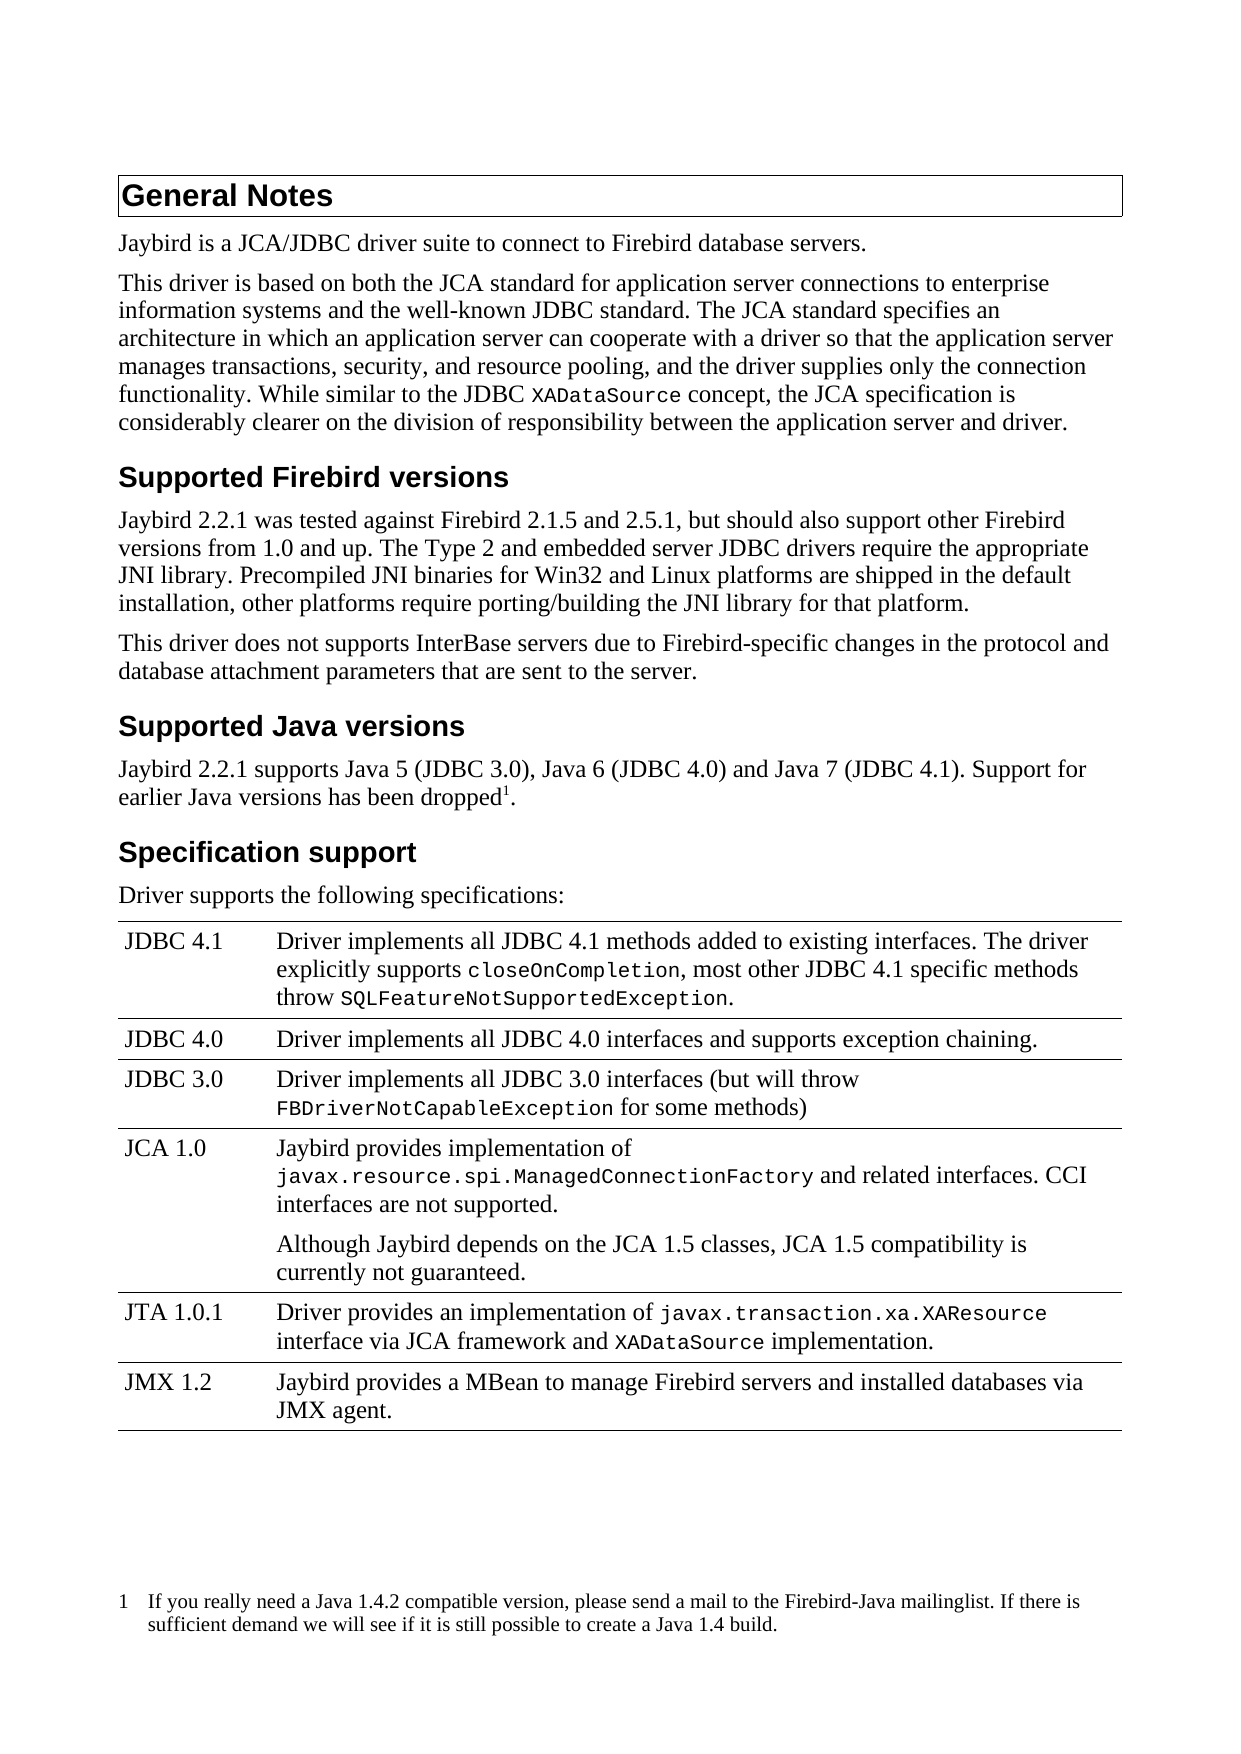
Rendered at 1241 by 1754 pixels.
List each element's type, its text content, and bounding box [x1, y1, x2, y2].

table_cell Driver provides an implementation of javax.transaction.xa.XAResource interface via JCA framework and XADataSource implementation. [270, 1293, 1122, 1362]
subtitle Supported Java versions [118, 710, 1122, 743]
table_cell Jaybird provides a MBean to manage Firebird servers and installed databases via JMX agent. [270, 1363, 1122, 1430]
text Jaybird 2.2.1 supports Java 5 (JDBC 3.0), Java 6 (JDBC 4.0) and Java 7 (JDBC 4.1). Support for earlier Java versions has been dropped. [118, 755, 1122, 811]
subtitle Supported Firebird versions [118, 461, 1122, 494]
table_cell Jaybird provides implementation of javax.resource.spi.ManagedConnectionFactory and related interfaces. CCI interfaces are not supported. Although Jaybird depends on the JCA 1.5 classes, JCA 1.5 compatibility is currently not guaranteed. [270, 1129, 1122, 1292]
text Jaybird 2.2.1 was tested against Firebird 2.1.5 and 2.5.1, but should also support other Firebird versions from 1.0 and up. The Type 2 and embedded server JDBC drivers require the appropriate JNI library. Precompiled JNI binaries for Win32 and Linux platforms are shipped in the default installation, other platforms require porting/building the JNI library for that platform. [118, 506, 1122, 617]
text This driver does not supports InterBase servers due to Firebird-specific changes in the protocol and database attachment parameters that are sent to the server. [118, 629, 1122, 685]
table_cell JDBC 3.0 [118, 1060, 270, 1128]
table_cell JCA 1.0 [118, 1129, 270, 1292]
table_header Driver implements all JDBC 4.1 methods added to existing interfaces. The driver explicitly supports closeOnCompletion, most other JDBC 4.1 specific methods throw SQLFeatureNotSupportedException. [270, 922, 1122, 1018]
text Driver supports the following specifications: [118, 881, 1122, 908]
table_cell Driver implements all JDBC 4.0 interfaces and supports exception chaining. [270, 1019, 1122, 1059]
text This driver is based on both the JCA standard for application server connections to enterprise information systems and the well-known JDBC standard. The JCA standard specifies an architecture in which an application server can cooperate with a driver so that the application server manages transactions, security, and resource pooling, and the driver supplies only the connection functionality. While similar to the JDBC XADataSource concept, the JCA specification is considerably clearer on the division of responsibility between the application server and driver. [118, 269, 1122, 436]
table_header JDBC 4.1 [118, 922, 270, 1018]
text Jaybird is a JCA/JDBC driver suite to connect to Firebird database servers. [118, 229, 1122, 256]
table_cell JMX 1.2 [118, 1363, 270, 1430]
subtitle General Notes [119, 176, 1122, 216]
table_cell JDBC 4.0 [118, 1019, 270, 1059]
table_cell Driver implements all JDBC 3.0 interfaces (but will throw FBDriverNotCapableException for some methods) [270, 1060, 1122, 1128]
text If you really need a Java 1.4.2 compatible version, please send a mail to the Firebird-Java mailinglist. If there is sufficient demand we will see if it is still possible to create a Java 1.4 build. [118, 1590, 1122, 1636]
table_cell JTA 1.0.1 [118, 1293, 270, 1362]
subtitle Specification support [118, 836, 1122, 868]
